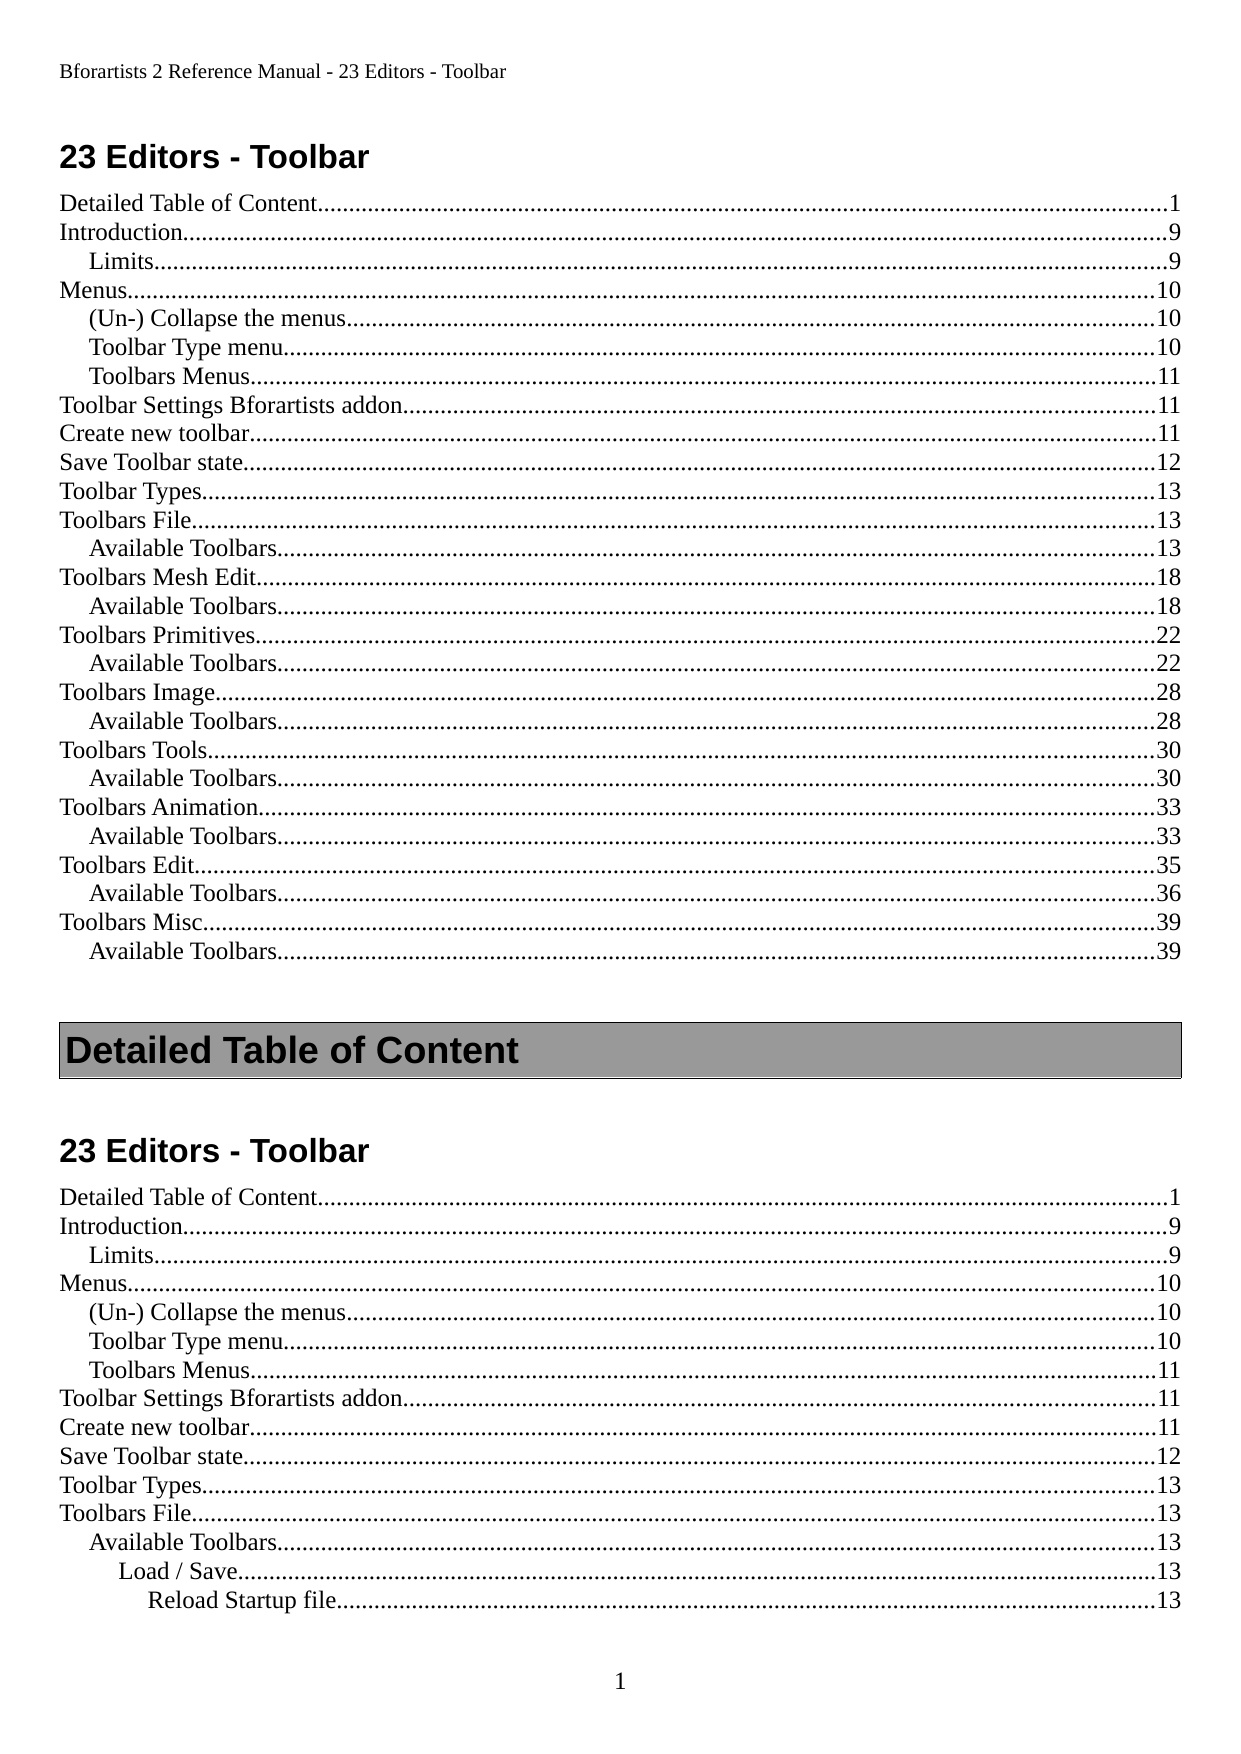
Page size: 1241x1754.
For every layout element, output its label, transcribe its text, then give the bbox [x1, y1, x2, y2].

text Menus 10 [59, 275, 1181, 303]
text Toolbars File 13 [59, 1498, 1181, 1527]
text Load / Save 13 [118, 1556, 1181, 1585]
text Available Toolbars 28 [88, 706, 1181, 735]
text Toolbars Animation 33 [59, 792, 1181, 821]
text Toolbars File 13 [59, 505, 1181, 533]
text Toolbar Type menu 10 [88, 332, 1181, 361]
text Toolbars Tools 30 [59, 735, 1181, 763]
text Save Toolbar state 12 [59, 1441, 1181, 1470]
text Available Toolbars 13 [88, 1527, 1181, 1556]
text Introduction 9 [59, 217, 1181, 246]
text Reload Startup file 13 [147, 1585, 1181, 1613]
text Toolbars Menus 11 [88, 1355, 1181, 1383]
text Toolbar Settings Bforartists addon 11 [59, 390, 1181, 418]
text Detailed Table of Content 1 [59, 1182, 1181, 1211]
text Available Toolbars 30 [88, 763, 1181, 792]
text Menus 10 [59, 1268, 1181, 1297]
text Limits 9 [88, 246, 1181, 275]
text Toolbars Edit 35 [59, 850, 1181, 878]
text Toolbars Image 28 [59, 677, 1181, 706]
text Create new toolbar 11 [59, 1412, 1181, 1441]
text Toolbars Primitives 22 [59, 620, 1181, 648]
text Introduction 9 [59, 1211, 1181, 1240]
text Toolbars Menus 11 [88, 361, 1181, 390]
text Toolbar Types 13 [59, 1470, 1181, 1498]
text Toolbar Type menu 10 [88, 1326, 1181, 1355]
text Available Toolbars 33 [88, 821, 1181, 850]
text Toolbar Settings Bforartists addon 11 [59, 1383, 1181, 1412]
text Create new toolbar 11 [59, 418, 1181, 447]
text Detailed Table of Content 1 [59, 188, 1181, 217]
text (Un-) Collapse the menus 10 [88, 303, 1181, 332]
text Toolbars Mesh Edit 18 [59, 562, 1181, 591]
subtitle 23 Editors - Toolbar [59, 1131, 1181, 1170]
text Available Toolbars 18 [88, 591, 1181, 620]
text Toolbars Misc 39 [59, 907, 1181, 936]
text Toolbar Types 13 [59, 476, 1181, 505]
subtitle 23 Editors - Toolbar [59, 138, 1181, 176]
text Available Toolbars 39 [88, 936, 1181, 965]
text Available Toolbars 36 [88, 878, 1181, 907]
table_header Detailed Table of Content [60, 1023, 1181, 1077]
text Limits 9 [88, 1240, 1181, 1268]
text (Un-) Collapse the menus 10 [88, 1297, 1181, 1326]
text Available Toolbars 22 [88, 648, 1181, 677]
text Save Toolbar state 12 [59, 447, 1181, 476]
text Available Toolbars 13 [88, 533, 1181, 562]
